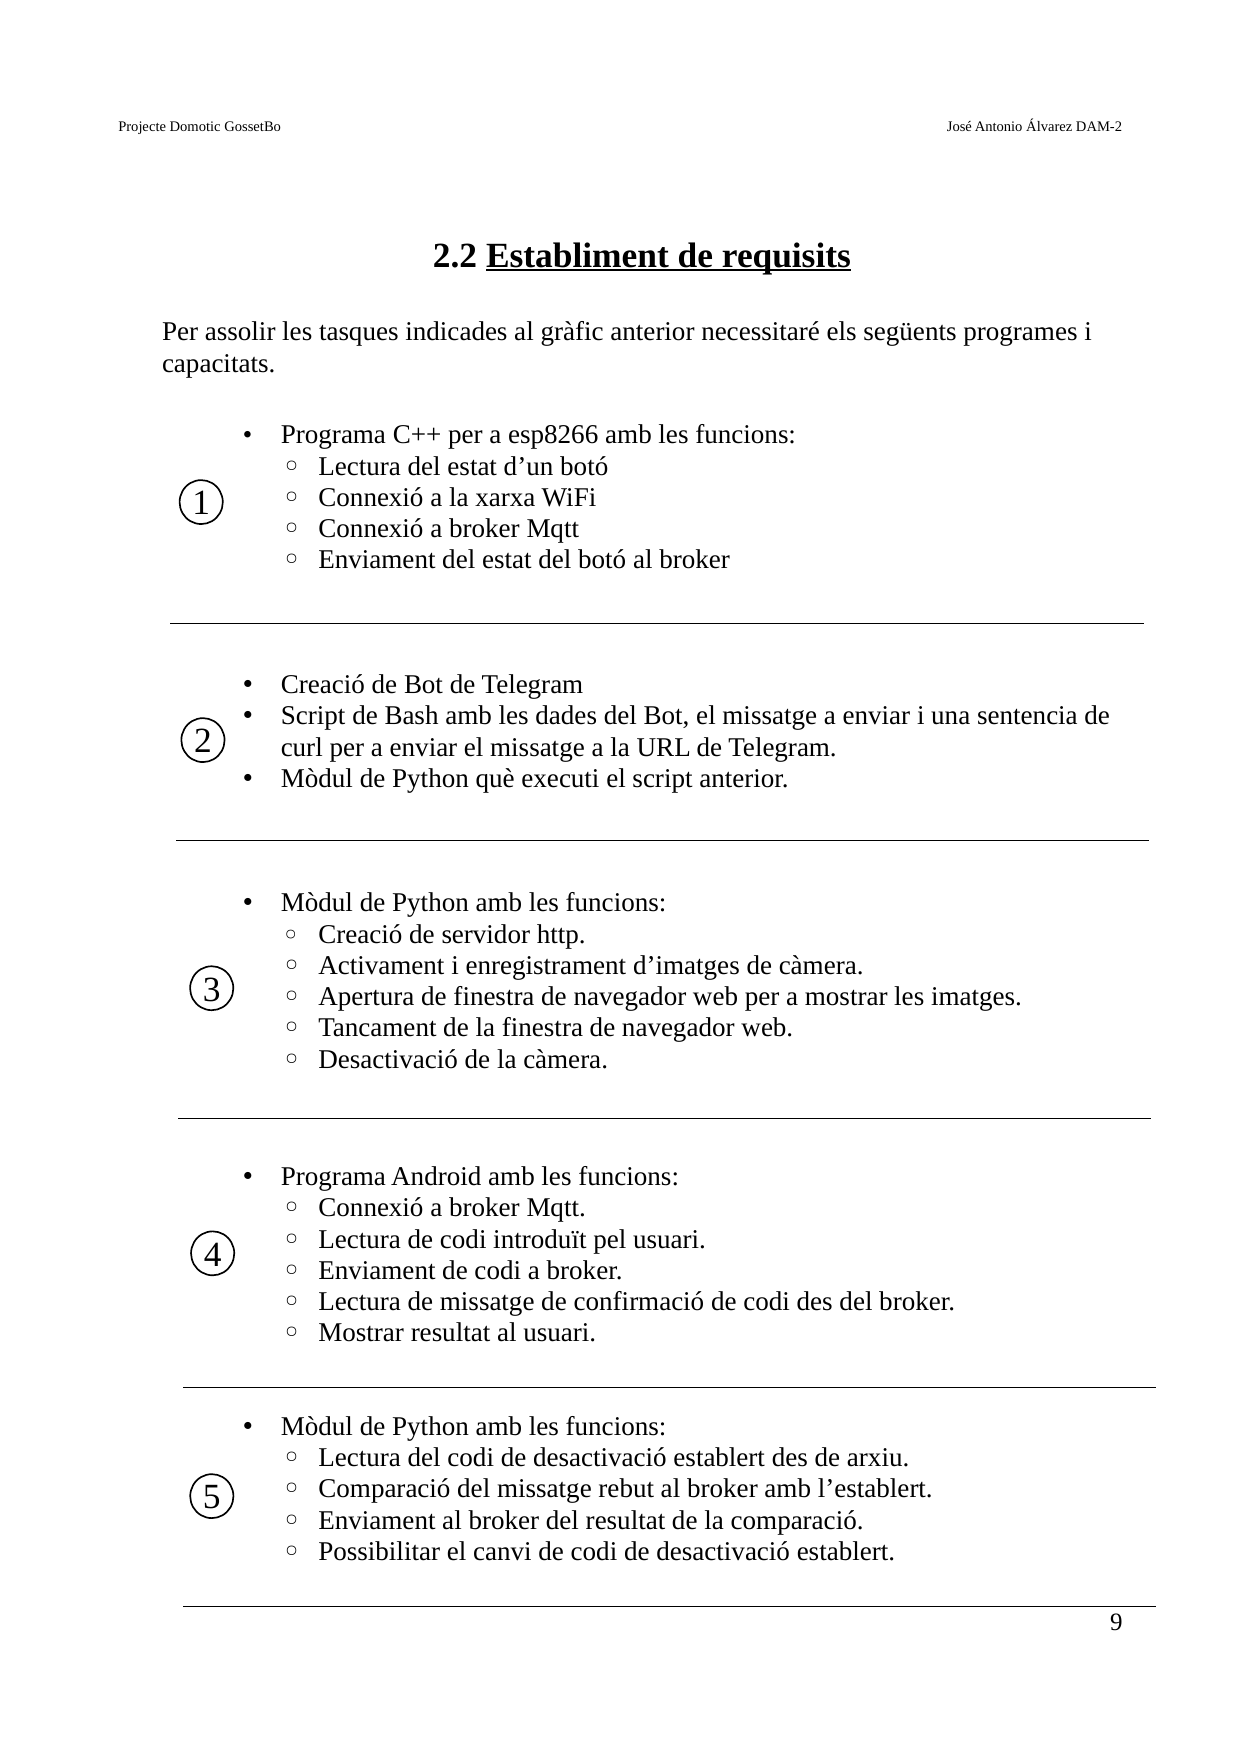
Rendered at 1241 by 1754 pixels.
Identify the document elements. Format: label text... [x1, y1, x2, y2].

list Programa C++ per a esp8266 amb les funcions: [243, 419, 1122, 450]
list Mostrar resultat al usuari. [281, 1316, 1122, 1348]
list Programa Android amb les funcions: [243, 1160, 1122, 1191]
list Lectura de codi introduït pel usuari. [281, 1223, 1122, 1254]
list Script de Bash amb les dades del Bot, el missatge a enviar i una sentencia de curl per a enviar el missatge a la URL de Telegram. [243, 699, 1122, 762]
list Connexió a la xarxa WiFi [281, 481, 1122, 512]
list Enviament de codi a broker. [281, 1254, 1122, 1285]
list Apertura de finestra de navegador web per a mostrar les imatges. [281, 980, 1122, 1011]
list Mòdul de Python amb les funcions: [243, 1410, 1122, 1441]
list Lectura de missatge de confirmació de codi des del broker. [281, 1285, 1122, 1316]
list Enviament del estat del botó al broker [281, 543, 1122, 575]
list Desactivació de la càmera. [281, 1043, 1122, 1074]
list Enviament al broker del resultat de la comparació. [281, 1504, 1122, 1535]
list Creació de Bot de Telegram [243, 668, 1122, 699]
list Comparació del missatge rebut al broker amb l’establert. [281, 1472, 1122, 1504]
list Mòdul de Python què executi el script anterior. [243, 762, 1122, 793]
list Mòdul de Python amb les funcions: [243, 887, 1122, 918]
list Lectura del estat d’un botó [281, 450, 1122, 481]
list Tancament de la finestra de navegador web. [281, 1011, 1122, 1043]
list Connexió a broker Mqtt [281, 512, 1122, 543]
list Connexió a broker Mqtt. [281, 1191, 1122, 1223]
list Activament i enregistrament d’imatges de càmera. [281, 949, 1122, 980]
list Creació de servidor http. [281, 918, 1122, 949]
list Possibilitar el canvi de codi de desactivació establert. [281, 1535, 1122, 1566]
list Lectura del codi de desactivació establert des de arxiu. [281, 1441, 1122, 1472]
text Per assolir les tasques indicades al gràfic anterior necessitaré els següents programes i capacitats. [162, 316, 1122, 378]
text 2.2 Establiment de requisits [162, 234, 1122, 275]
